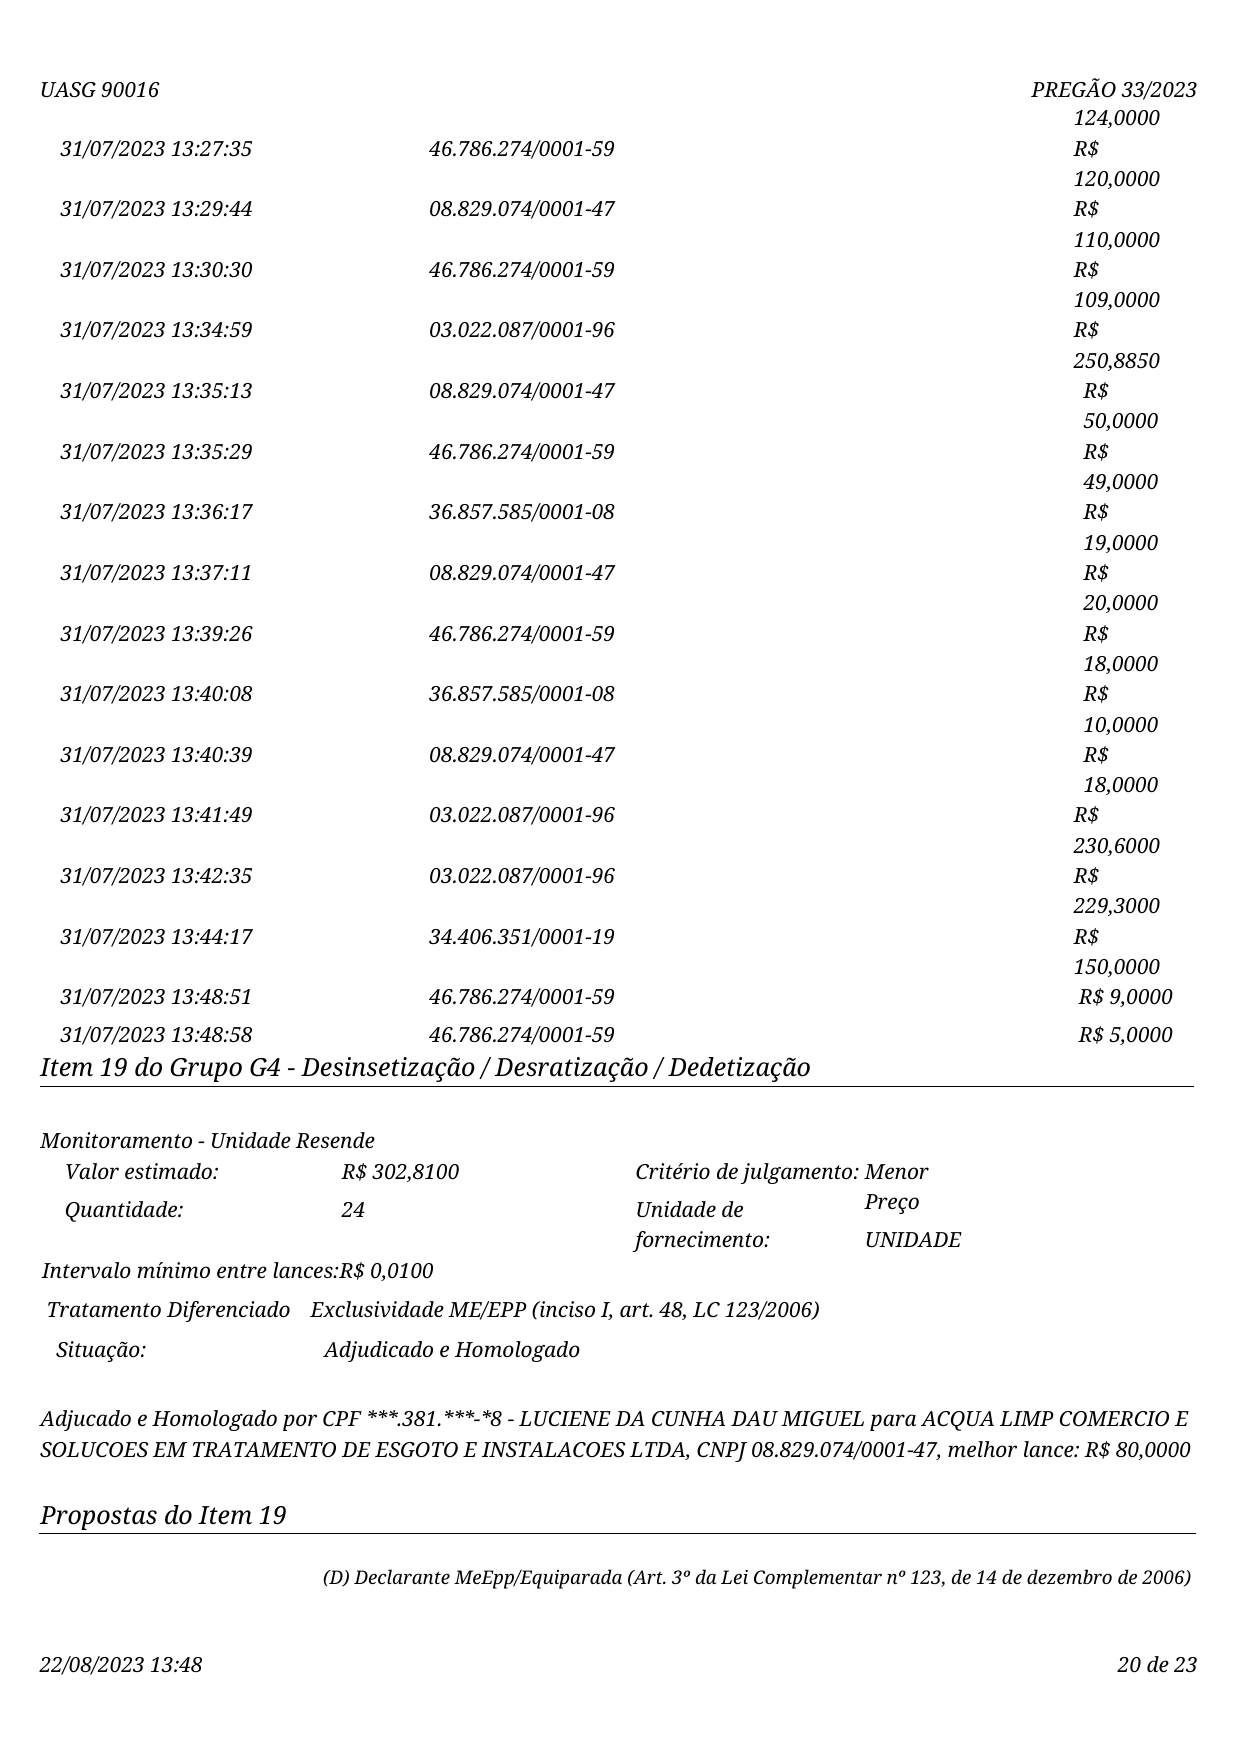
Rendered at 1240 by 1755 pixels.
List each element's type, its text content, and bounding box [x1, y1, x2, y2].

table_cell 31/07/2023 13:30:30 [60, 255, 429, 316]
text SOLUCOES EM TRATAMENTO DE ESGOTO E INSTALACOES LTDA, CNPJ 08.829.074/0001-47, melhor lance: R$ 80,0000 [40, 1435, 1200, 1463]
table_cell [60, 104, 429, 134]
table_cell R$ 230,6000 [1074, 801, 1175, 861]
table_cell R$ 109,0000 [1074, 255, 1175, 316]
text Item 19 do Grupo G4 - Desinsetização / Desratização / Dedetização [40, 1050, 1200, 1084]
table_cell 31/07/2023 13:40:39 [60, 740, 429, 801]
table_cell 31/07/2023 13:42:35 [60, 861, 429, 922]
table_cell 31/07/2023 13:48:58 [60, 1020, 429, 1050]
table_cell 36.857.585/0001-08 [429, 498, 1073, 558]
table_cell 31/07/2023 13:40:08 [60, 679, 429, 740]
text Tratamento Diferenciado Exclusividade ME/EPP (inciso I, art. 48, LC 123/2006) [39, 1296, 1200, 1324]
table_cell 03.022.087/0001-96 [429, 861, 1073, 922]
table_cell 08.829.074/0001-47 [429, 194, 1073, 255]
table_cell 46.786.274/0001-59 [429, 619, 1073, 679]
table_cell 08.829.074/0001-47 [429, 376, 1073, 437]
table_cell R$ 18,0000 [1074, 740, 1175, 801]
table_header Menor Preço UNIDADE [865, 1157, 971, 1256]
table_cell R$ 110,0000 [1074, 194, 1175, 255]
table_cell 31/07/2023 13:34:59 [60, 316, 429, 376]
table_cell 46.786.274/0001-59 [429, 983, 1073, 1020]
table_cell 31/07/2023 13:48:51 [60, 983, 429, 1020]
table_cell 46.786.274/0001-59 [429, 437, 1073, 497]
table_cell R$ 50,0000 [1074, 376, 1175, 437]
table_cell 34.406.351/0001-19 [429, 922, 1073, 982]
table_cell R$ 120,0000 [1074, 134, 1175, 194]
table_cell 08.829.074/0001-47 [429, 558, 1073, 619]
table_cell 46.786.274/0001-59 [429, 255, 1073, 316]
table_header Valor estimado: Quantidade: [65, 1157, 342, 1256]
table_cell 31/07/2023 13:27:35 [60, 134, 429, 194]
table_cell 08.829.074/0001-47 [429, 740, 1073, 801]
table_cell R$ 9,0000 [1074, 983, 1175, 1020]
table_cell R$ 229,3000 [1074, 861, 1175, 922]
table_cell R$ 5,0000 [1074, 1020, 1175, 1050]
table_cell 31/07/2023 13:44:17 [60, 922, 429, 982]
text Propostas do Item 19 [40, 1497, 1200, 1531]
text Intervalo mínimo entre lances: R$ 0,0100 [39, 1256, 1200, 1284]
text Monitoramento - Unidade Resende [40, 1126, 1200, 1154]
text (D) Declarante MeEpp/Equiparada (Art. 3º da Lei Complementar nº 123, de 14 de dezembro de 2006) [39, 1564, 1193, 1590]
table_cell R$ 18,0000 [1074, 619, 1175, 679]
table_cell [429, 104, 1073, 134]
table_header R$ 302,8100 24 [342, 1157, 635, 1256]
table_cell 124,0000 [1074, 104, 1175, 134]
table_cell 31/07/2023 13:35:29 [60, 437, 429, 497]
table_cell R$ 250,8850 [1074, 316, 1175, 376]
table_cell 31/07/2023 13:37:11 [60, 558, 429, 619]
table_cell 31/07/2023 13:41:49 [60, 801, 429, 861]
table_cell 31/07/2023 13:36:17 [60, 498, 429, 558]
table_cell 31/07/2023 13:35:13 [60, 376, 429, 437]
text Adjucado e Homologado por CPF ***.381.***-*8 - LUCIENE DA CUNHA DAU MIGUEL para ACQUA LIMP COMERCIO E [40, 1404, 1200, 1432]
table_cell 03.022.087/0001-96 [429, 316, 1073, 376]
table_cell R$ 10,0000 [1074, 679, 1175, 740]
table_cell 46.786.274/0001-59 [429, 134, 1073, 194]
table_cell 46.786.274/0001-59 [429, 1020, 1073, 1050]
table_cell 03.022.087/0001-96 [429, 801, 1073, 861]
table_cell 31/07/2023 13:29:44 [60, 194, 429, 255]
table_header Critério de julgamento: Unidade de fornecimento: [635, 1157, 864, 1256]
table_cell R$ 20,0000 [1074, 558, 1175, 619]
table_cell 36.857.585/0001-08 [429, 679, 1073, 740]
table_cell R$ 150,0000 [1074, 922, 1175, 982]
table_cell R$ 19,0000 [1074, 498, 1175, 558]
text Situação: Adjudicado e Homologado [39, 1335, 1200, 1364]
table_cell R$ 49,0000 [1074, 437, 1175, 497]
table_cell 31/07/2023 13:39:26 [60, 619, 429, 679]
